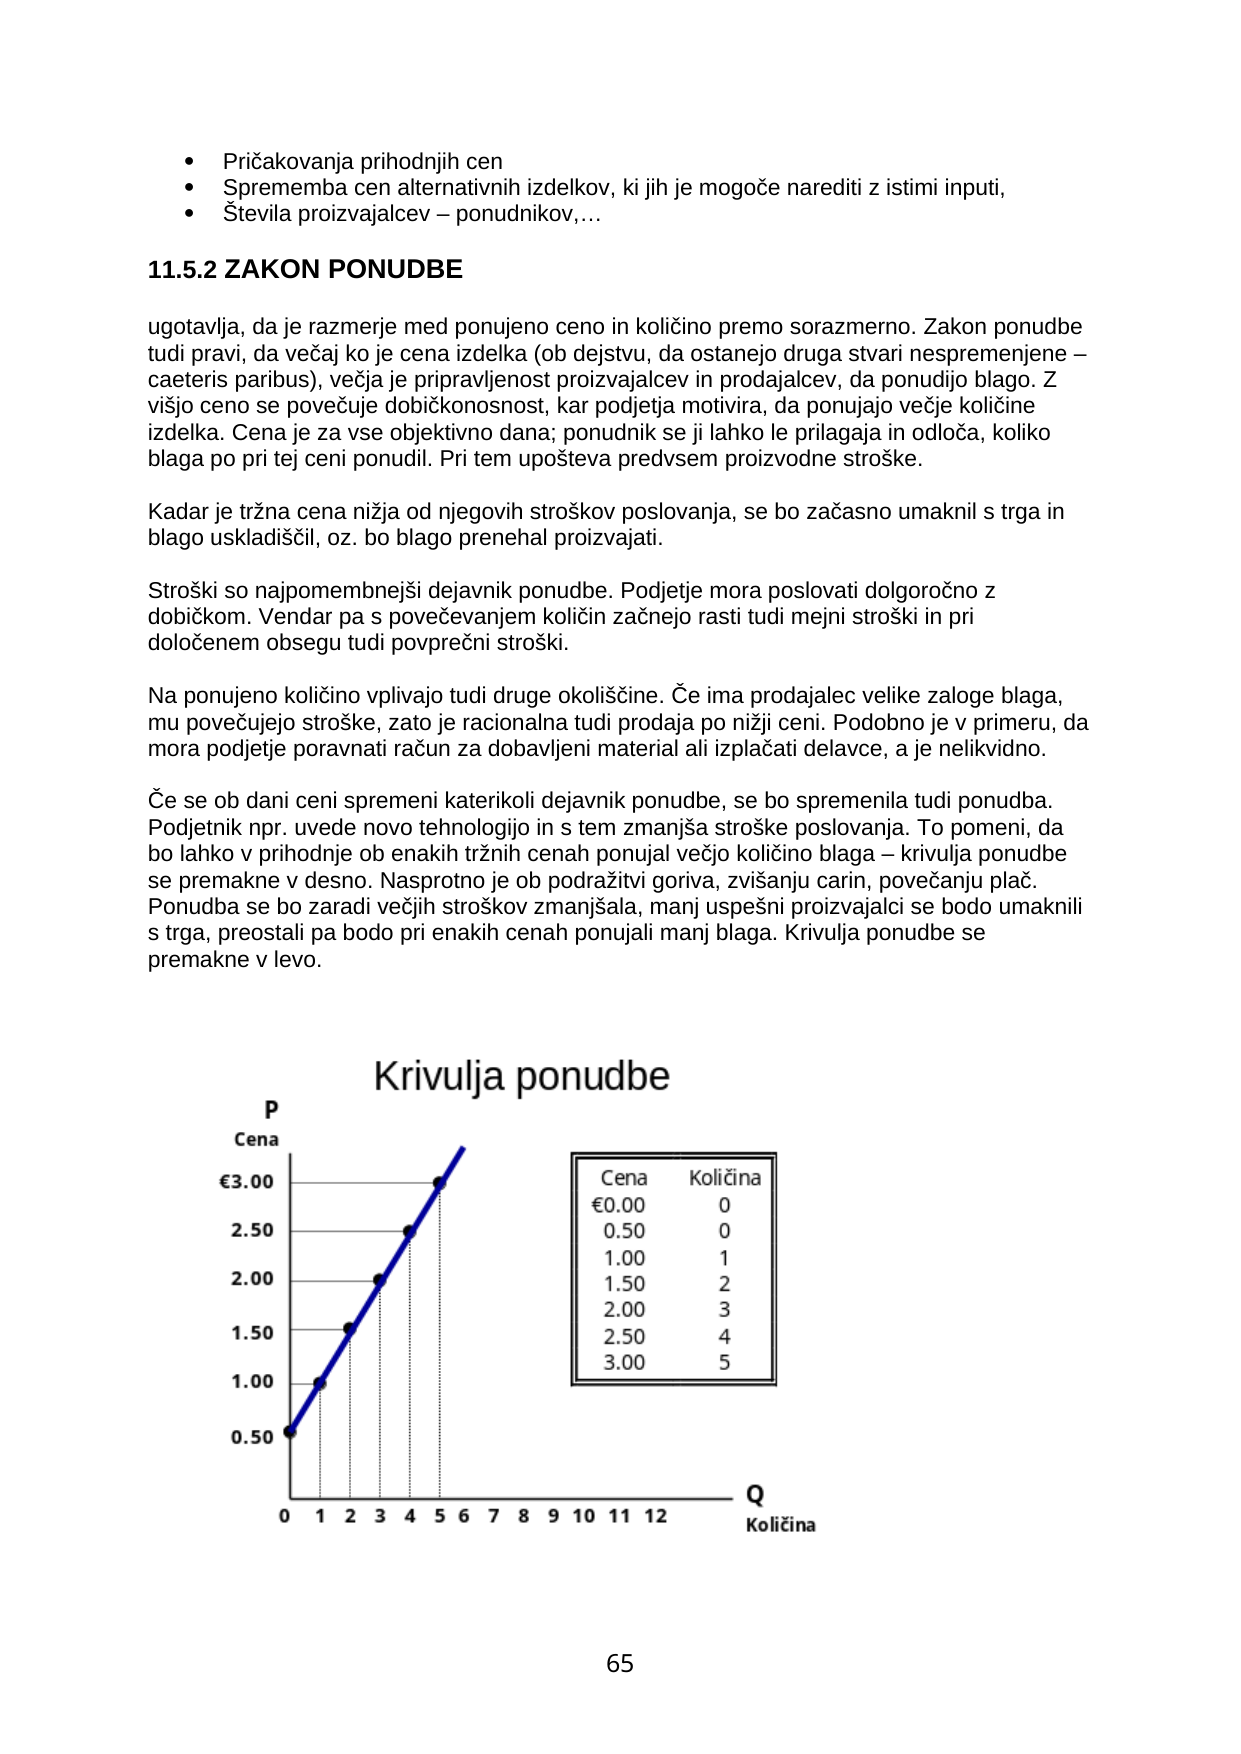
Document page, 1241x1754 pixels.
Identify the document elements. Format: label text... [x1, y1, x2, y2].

text 11.5.2 ZAKON PONUDBE [148, 253, 1092, 284]
list Pričakovanja prihodnjih cen [185, 148, 1092, 174]
text Če se ob dani ceni spremeni katerikoli dejavnik ponudbe, se bo spremenila tudi ponudba. Podjetnik npr. uvede novo tehnologijo in s tem zmanjša stroške poslovanja. To pomeni, da bo lahko v prihodnje ob enakih tržnih cenah ponujal večjo količino blaga – krivulja ponudbe se premakne v desno. Nasprotno je ob podražitvi goriva, zvišanju carin, povečanju plač. Ponudba se bo zaradi večjih stroškov zmanjšala, manj uspešni proizvajalci se bodo umaknili s trga, preostali pa bodo pri enakih cenah ponujali manj blaga. Krivulja ponudbe se premakne v levo. [148, 787, 1092, 972]
text Stroški so najpomembnejši dejavnik ponudbe. Podjetje mora poslovati dolgoročno z dobičkom. Vendar pa s povečevanjem količin začnejo rasti tudi mejni stroški in pri določenem obsegu tudi povprečni stroški. [148, 577, 1092, 656]
text ugotavlja, da je razmerje med ponujeno ceno in količino premo sorazmerno. Zakon ponudbe tudi pravi, da večaj ko je cena izdelka (ob dejstvu, da ostanejo druga stvari nespremenjene – caeteris paribus), večja je pripravljenost proizvajalcev in prodajalcev, da ponudijo blago. Z višjo ceno se povečuje dobičkonosnost, kar podjetja motivira, da ponujajo večje količine izdelka. Cena je za vse objektivno dana; ponudnik se ji lahko le prilagaja in odloča, koliko blaga po pri tej ceni ponudil. Pri tem upošteva predvsem proizvodne stroške. [148, 284, 1092, 471]
list Števila proizvajalcev – ponudnikov,… [185, 200, 1092, 227]
text Na ponujeno količino vplivajo tudi druge okoliščine. Če ima prodajalec velike zaloge blaga, mu povečujejo stroške, zato je racionalna tudi prodaja po nižji ceni. Podobno je v primeru, da mora podjetje poravnati račun za dobavljeni material ali izplačati delavce, a je nelikvidno. [148, 682, 1092, 761]
text Kadar je tržna cena nižja od njegovih stroškov poslovanja, se bo začasno umaknil s trga in blago uskladiščil, oz. bo blago prenehal proizvajati. [148, 498, 1092, 550]
list Sprememba cen alternativnih izdelkov, ki jih je mogoče narediti z istimi inputi, [185, 174, 1092, 200]
